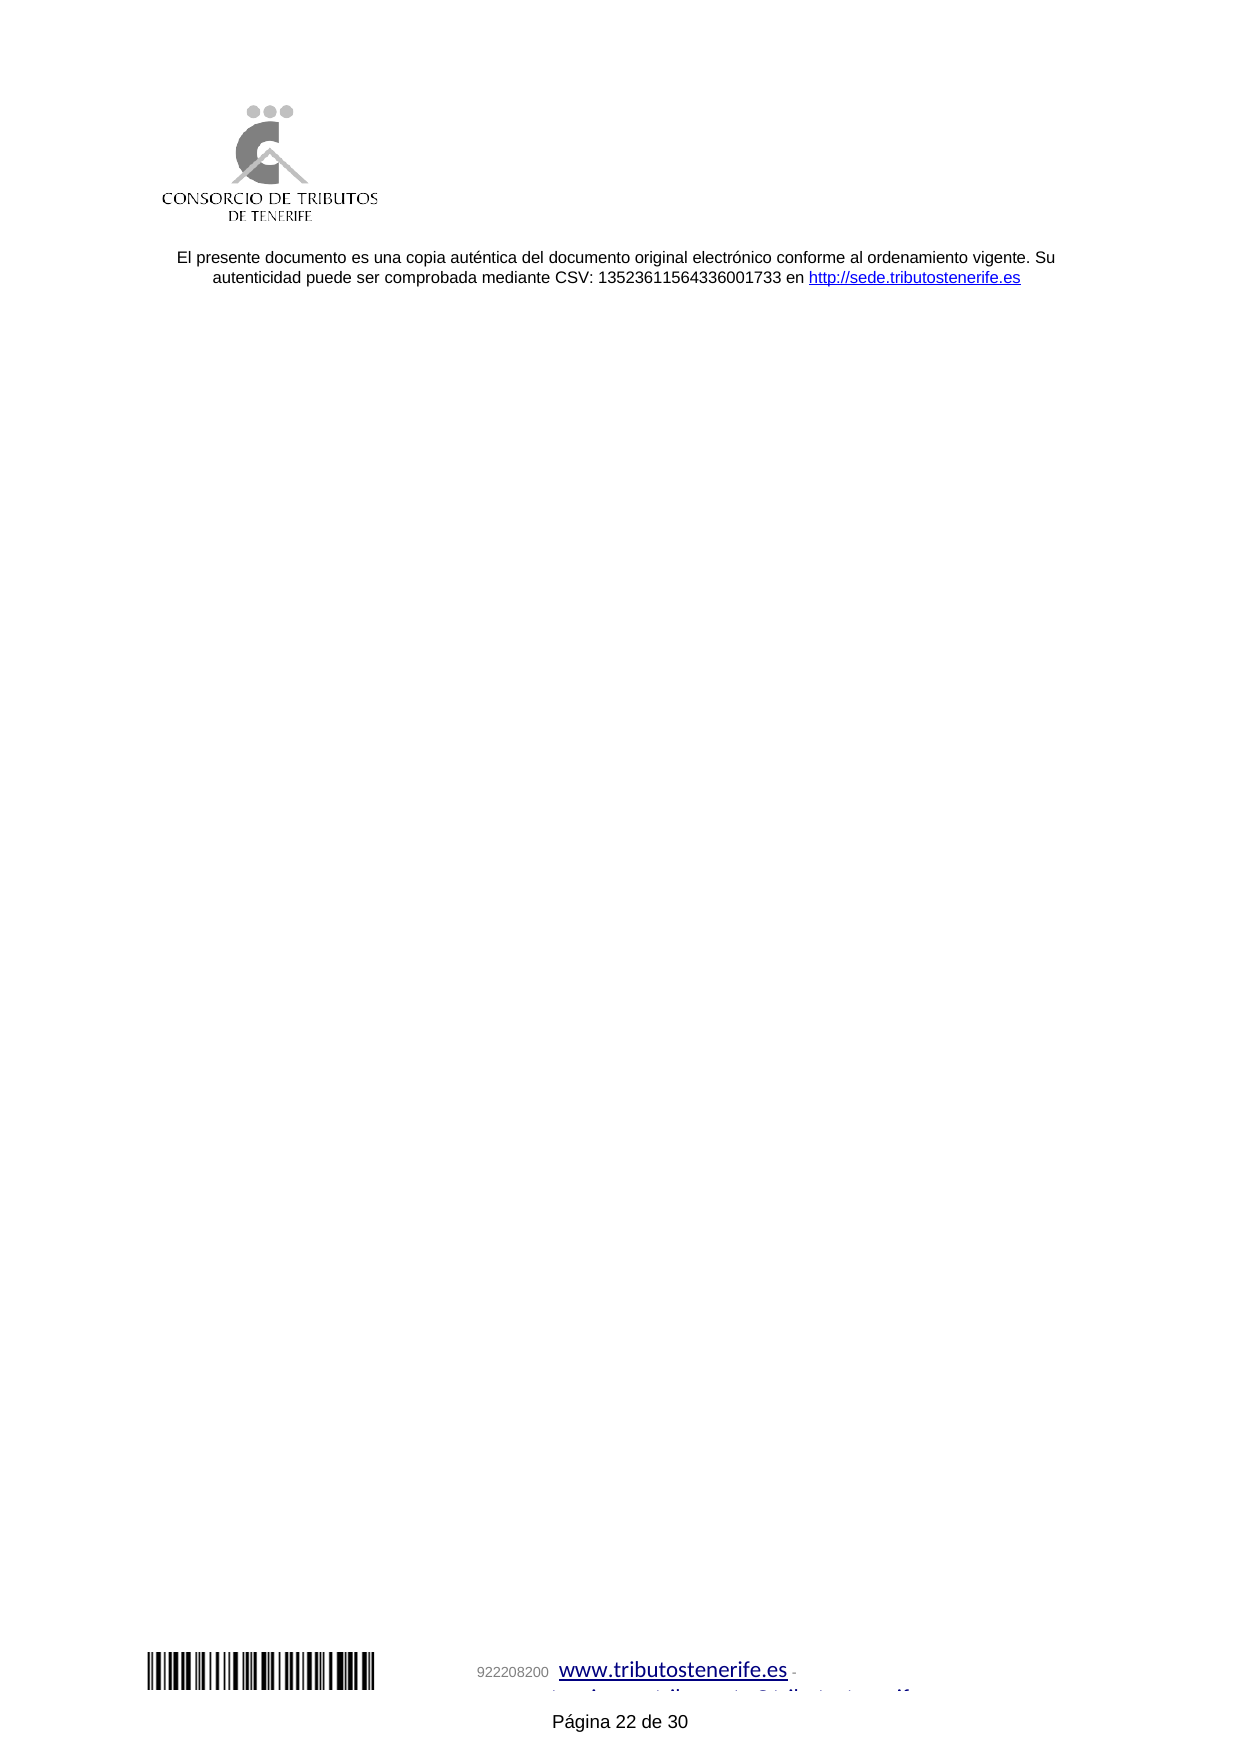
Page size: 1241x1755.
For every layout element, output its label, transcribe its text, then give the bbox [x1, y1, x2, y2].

text El presente documento es una copia auténtica del documento original electrónico conforme al ordenamiento vigente. Su autenticidad puede ser comprobada mediante CSV: 13523611564336001733 en http://sede.tributostenerife.es [177, 248, 1093, 287]
